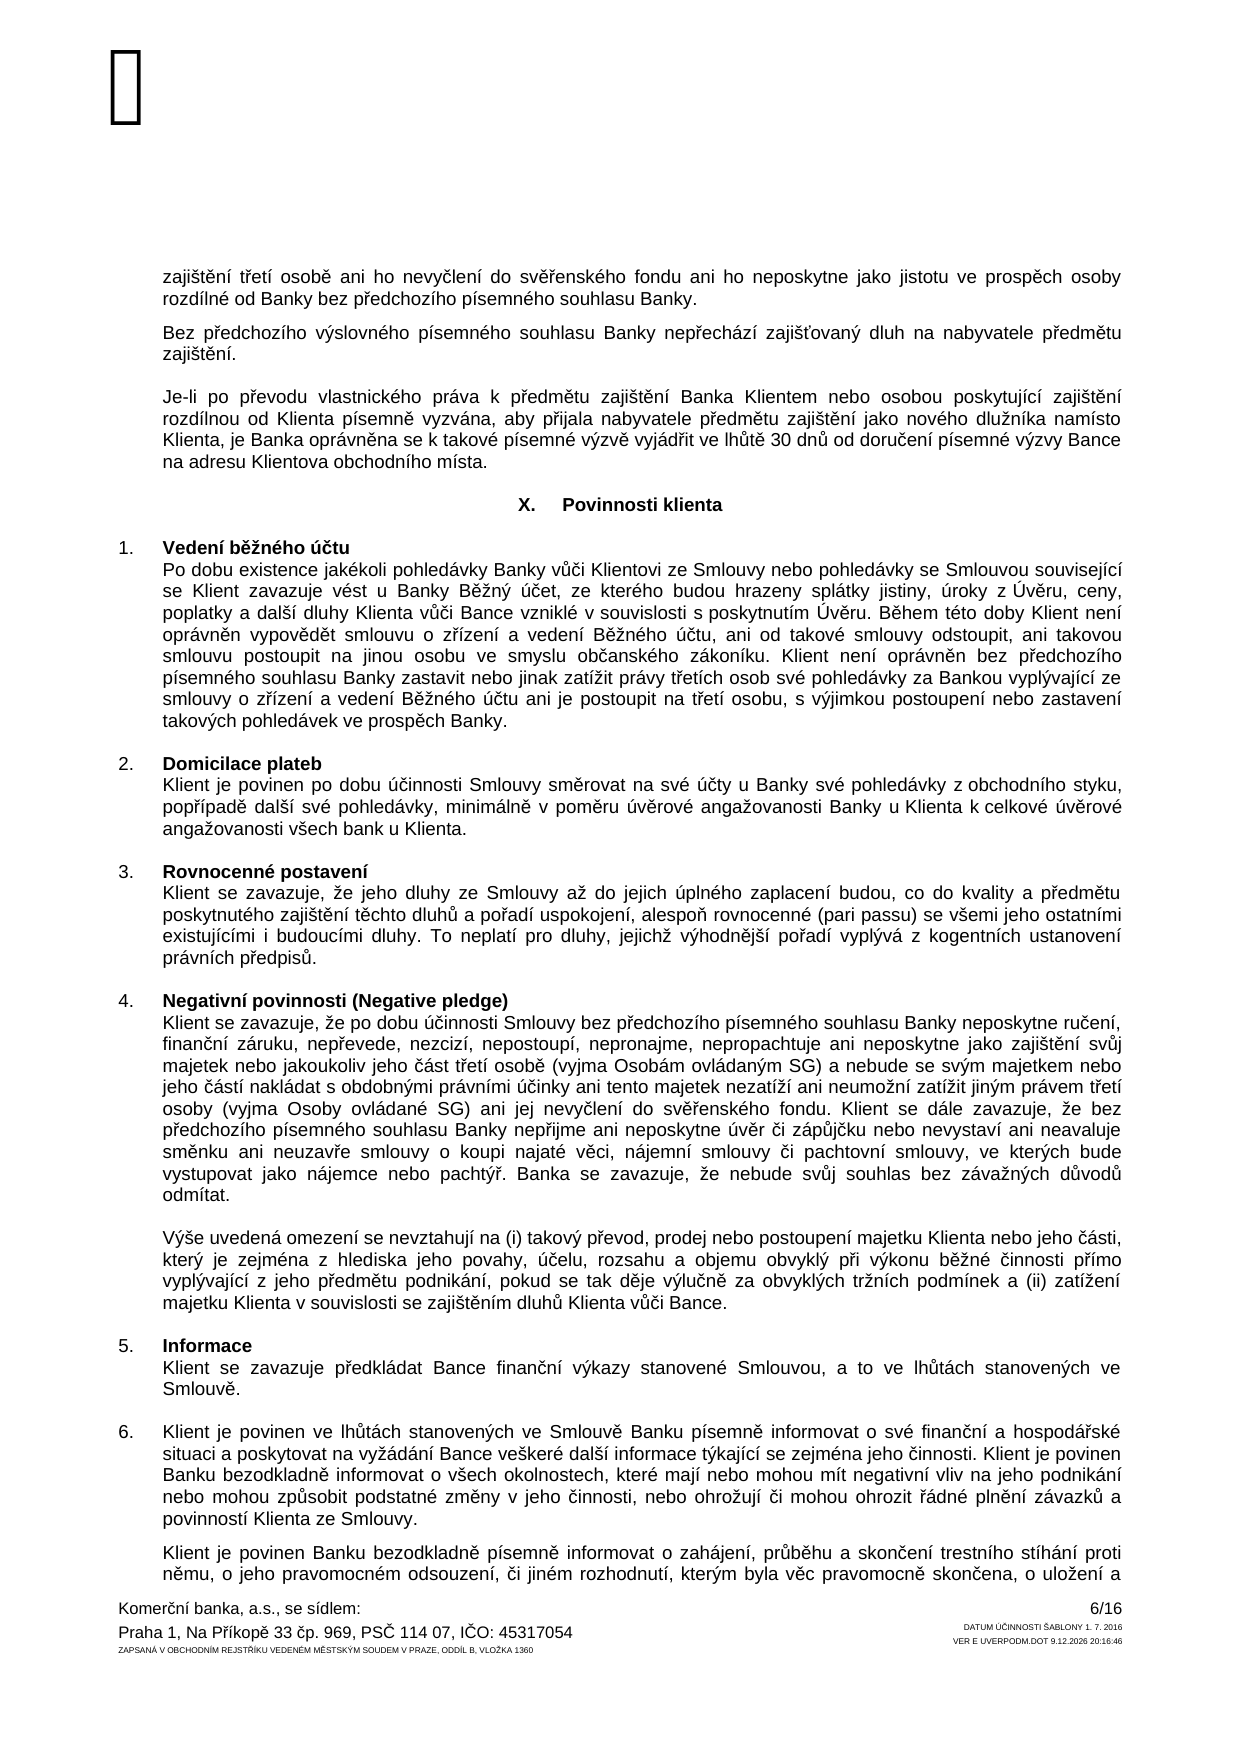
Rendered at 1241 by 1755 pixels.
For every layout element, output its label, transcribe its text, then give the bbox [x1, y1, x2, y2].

text 3. Rovnocenné postavení [118, 861, 1122, 882]
text Klient se zavazuje, že jeho dluhy ze Smlouvy až do jejich úplného zaplacení budou, co do kvality a předmětu poskytnutého zajištění těchto dluhů a pořadí uspokojení, alespoň rovnocenné (pari passu) se všemi jeho ostatními existujícími i budoucími dluhy. To neplatí pro dluhy, jejichž výhodnější pořadí vyplývá z kogentních ustanovení právních předpisů. [162, 882, 1122, 968]
text Klient je povinen po dobu účinnosti Smlouvy směrovat na své účty u Banky své pohledávky z obchodního styku, popřípadě další své pohledávky, minimálně v poměru úvěrové angažovanosti Banky u Klienta k celkové úvěrové angažovanosti všech bank u Klienta. [162, 774, 1122, 839]
text Klient se zavazuje předkládat Bance finanční výkazy stanovené Smlouvou, a to ve lhůtách stanovených ve Smlouvě. [162, 1356, 1122, 1399]
text 6. Klient je povinen ve lhůtách stanovených ve Smlouvě Banku písemně informovat o své finanční a hospodářské situaci a poskytovat na vyžádání Bance veškeré další informace týkající se zejména jeho činnosti. Klient je povinen Banku bezodkladně informovat o všech okolnostech, které mají nebo mohou mít negativní vliv na jeho podnikání nebo mohou způsobit podstatné změny v jeho činnosti, nebo ohrožují či mohou ohrozit řádné plnění závazků a povinností Klienta ze Smlouvy. [118, 1421, 1122, 1529]
text Výše uvedená omezení se nevztahují na (i) takový převod, prodej nebo postoupení majetku Klienta nebo jeho části, který je zejména z hlediska jeho povahy, účelu, rozsahu a objemu obvyklý při výkonu běžné činnosti přímo vyplývající z jeho předmětu podnikání, pokud se tak děje výlučně za obvyklých tržních podmínek a (ii) zatížení majetku Klienta v souvislosti se zajištěním dluhů Klienta vůči Bance. [162, 1227, 1122, 1313]
text Klient je povinen Banku bezodkladně písemně informovat o zahájení, průběhu a skončení trestního stíhání proti němu, o jeho pravomocném odsouzení, či jiném rozhodnutí, kterým byla věc pravomocně skončena, o uložení a [162, 1541, 1122, 1584]
text 5. Informace [118, 1335, 1122, 1356]
text Klient se zavazuje, že po dobu účinnosti Smlouvy bez předchozího písemného souhlasu Banky neposkytne ručení, finanční záruku, nepřevede, nezcizí, nepostoupí, nepronajme, nepropachtuje ani neposkytne jako zajištění svůj majetek nebo jakoukoliv jeho část třetí osobě (vyjma Osobám ovládaným SG) a nebude se svým majetkem nebo jeho částí nakládat s obdobnými právními účinky ani tento majetek nezatíží ani neumožní zatížit jiným právem třetí osoby (vyjma Osoby ovládané SG) ani jej nevyčlení do svěřenského fondu. Klient se dále zavazuje, že bez předchozího písemného souhlasu Banky nepřijme ani neposkytne úvěr či zápůjčku nebo nevystaví ani neavaluje směnku ani neuzavře smlouvy o koupi najaté věci, nájemní smlouvy či pachtovní smlouvy, ve kterých bude vystupovat jako nájemce nebo pachtýř. Banka se zavazuje, že nebude svůj souhlas bez závažných důvodů odmítat. [162, 1011, 1122, 1206]
text 2. Domicilace plateb [118, 753, 1122, 774]
text X. Povinnosti klienta [118, 494, 1122, 516]
text Po dobu existence jakékoli pohledávky Banky vůči Klientovi ze Smlouvy nebo pohledávky se Smlouvou související se Klient zavazuje vést u Banky Běžný účet, ze kterého budou hrazeny splátky jistiny, úroky z Úvěru, ceny, poplatky a další dluhy Klienta vůči Bance vzniklé v souvislosti s poskytnutím Úvěru. Během této doby Klient není oprávněn vypovědět smlouvu o zřízení a vedení Běžného účtu, ani od takové smlouvy odstoupit, ani takovou smlouvu postoupit na jinou osobu ve smyslu občanského zákoníku. Klient není oprávněn bez předchozího písemného souhlasu Banky zastavit nebo jinak zatížit právy třetích osob své pohledávky za Bankou vyplývající ze smlouvy o zřízení a vedení Běžného účtu ani je postoupit na třetí osobu, s výjimkou postoupení nebo zastavení takových pohledávek ve prospěch Banky. [162, 559, 1122, 731]
text Je-li po převodu vlastnického práva k předmětu zajištění Banka Klientem nebo osobou poskytující zajištění rozdílnou od Klienta písemně vyzvána, aby přijala nabyvatele předmětu zajištění jako nového dlužníka namísto Klienta, je Banka oprávněna se k takové písemné výzvě vyjádřit ve lhůtě 30 dnů od doručení písemné výzvy Bance na adresu Klientova obchodního místa. [162, 386, 1122, 472]
subtitle Bez předchozího výslovného písemného souhlasu Banky nepřechází zajišťovaný dluh na nabyvatele předmětu zajištění. [162, 321, 1122, 364]
text 4. Negativní povinnosti (Negative pledge) [118, 990, 1122, 1011]
subtitle zajištění třetí osobě ani ho nevyčlení do svěřenského fondu ani ho neposkytne jako jistotu ve prospěch osoby rozdílné od Banky bez předchozího písemného souhlasu Banky. [118, 266, 1122, 309]
text 1. Vedení běžného účtu [118, 537, 1122, 559]
